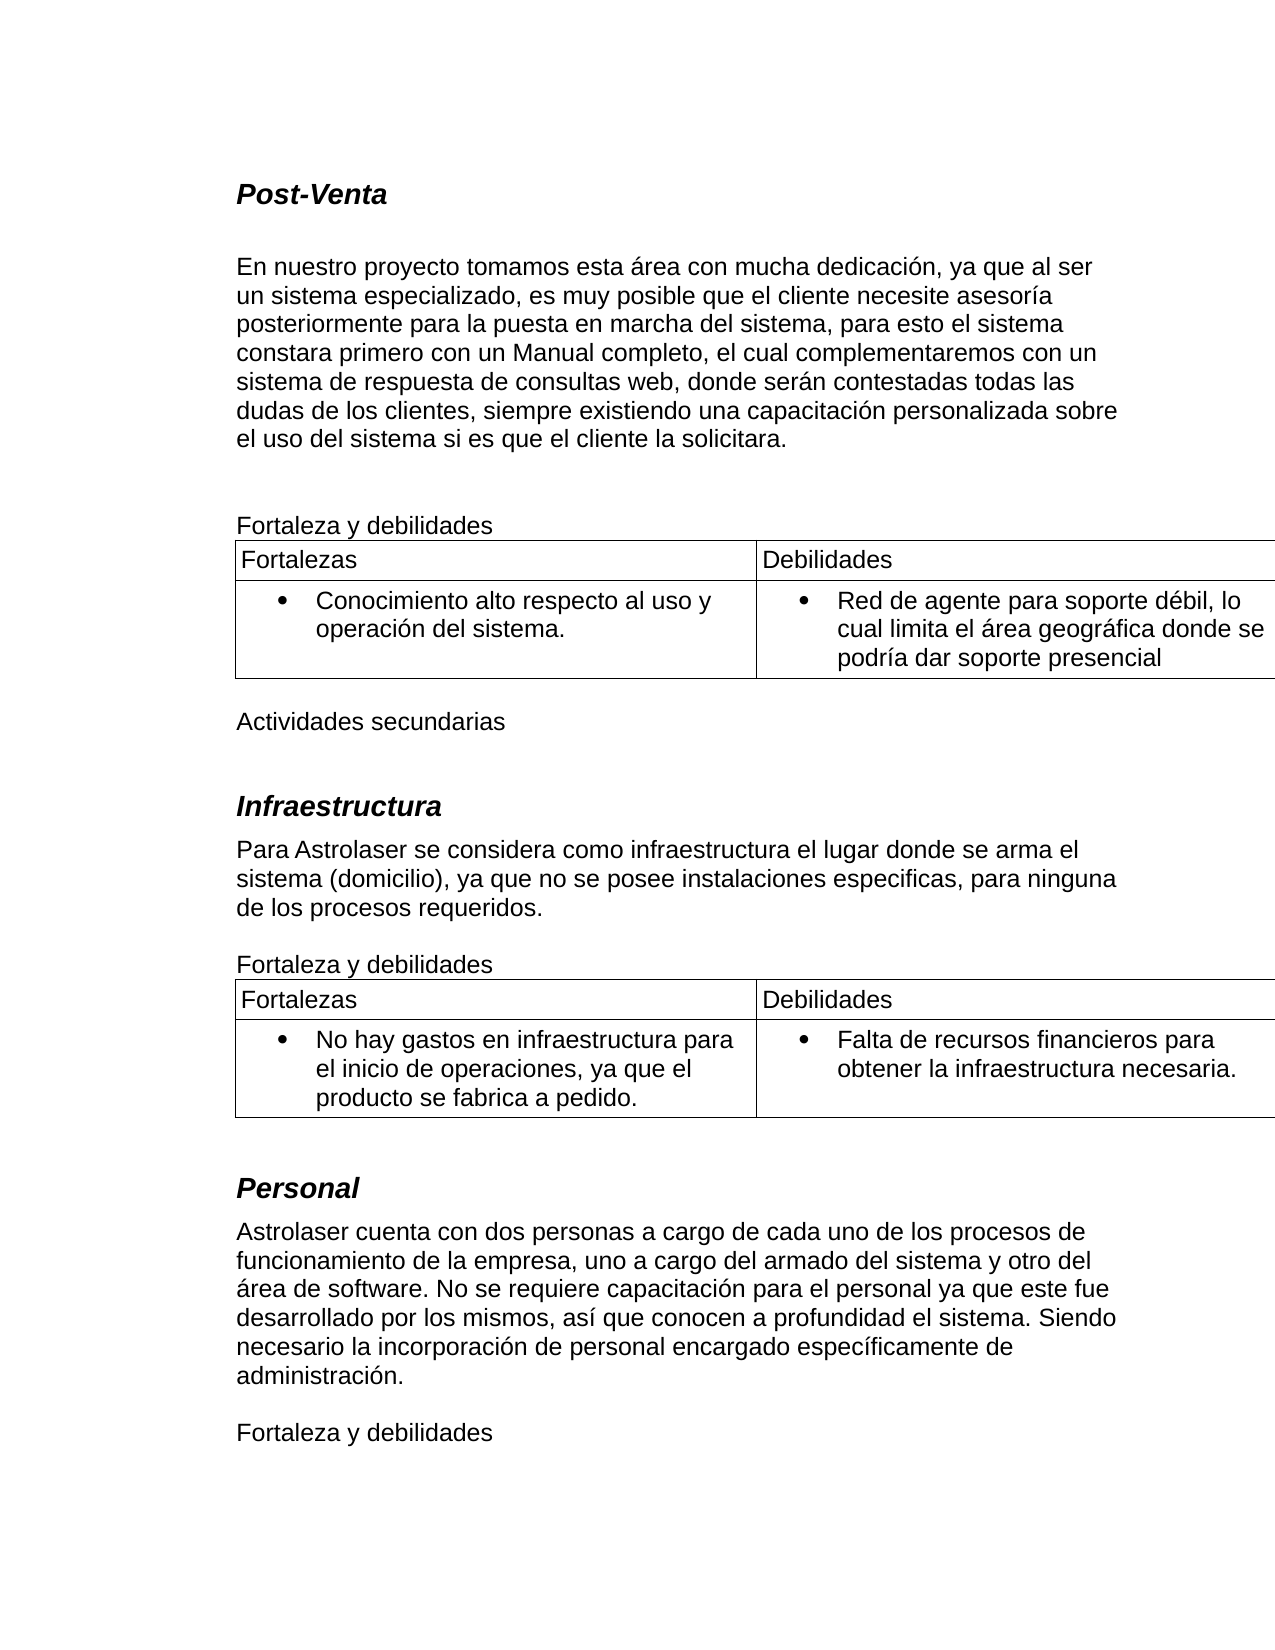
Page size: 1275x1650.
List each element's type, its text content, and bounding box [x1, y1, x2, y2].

table_cell Conocimiento alto respecto al uso y operación del sistema. [236, 581, 756, 678]
subtitle Personal [236, 1171, 1127, 1204]
subtitle Post-Venta [236, 177, 1127, 211]
text Fortaleza y debilidades [236, 511, 1127, 539]
table_cell Red de agente para soporte débil, lo cual limita el área geográfica donde se podría dar soporte presencial [757, 581, 1275, 678]
table_header Fortalezas [236, 980, 756, 1019]
text Para Astrolaser se considera como infraestructura el lugar donde se arma el sistema (domicilio), ya que no se posee instalaciones especificas, para ninguna de los procesos requeridos. [236, 835, 1127, 921]
table_header Fortalezas [236, 541, 756, 580]
text Astrolaser cuenta con dos personas a cargo de cada uno de los procesos de funcionamiento de la empresa, uno a cargo del armado del sistema y otro del área de software. No se requiere capacitación para el personal ya que este fue desarrollado por los mismos, así que conocen a profundidad el sistema. Siendo necesario la incorporación de personal encargado específicamente de administración. [236, 1217, 1127, 1389]
text En nuestro proyecto tomamos esta área con mucha dedicación, ya que al ser un sistema especializado, es muy posible que el cliente necesite asesoría posteriormente para la puesta en marcha del sistema, para esto el sistema constara primero con un Manual completo, el cual complementaremos con un sistema de respuesta de consultas web, donde serán contestadas todas las dudas de los clientes, siempre existiendo una capacitación personalizada sobre el uso del sistema si es que el cliente la solicitara. [236, 252, 1127, 453]
text Fortaleza y debilidades [236, 950, 1127, 979]
table_header Debilidades [757, 980, 1275, 1019]
text Actividades secundarias [236, 707, 1127, 735]
table_cell Falta de recursos financieros para obtener la infraestructura necesaria. [757, 1020, 1275, 1117]
table_cell No hay gastos en infraestructura para el inicio de operaciones, ya que el producto se fabrica a pedido. [236, 1020, 756, 1117]
text Fortaleza y debilidades [236, 1418, 1127, 1447]
table_header Debilidades [757, 541, 1275, 580]
subtitle Infraestructura [236, 789, 1127, 823]
